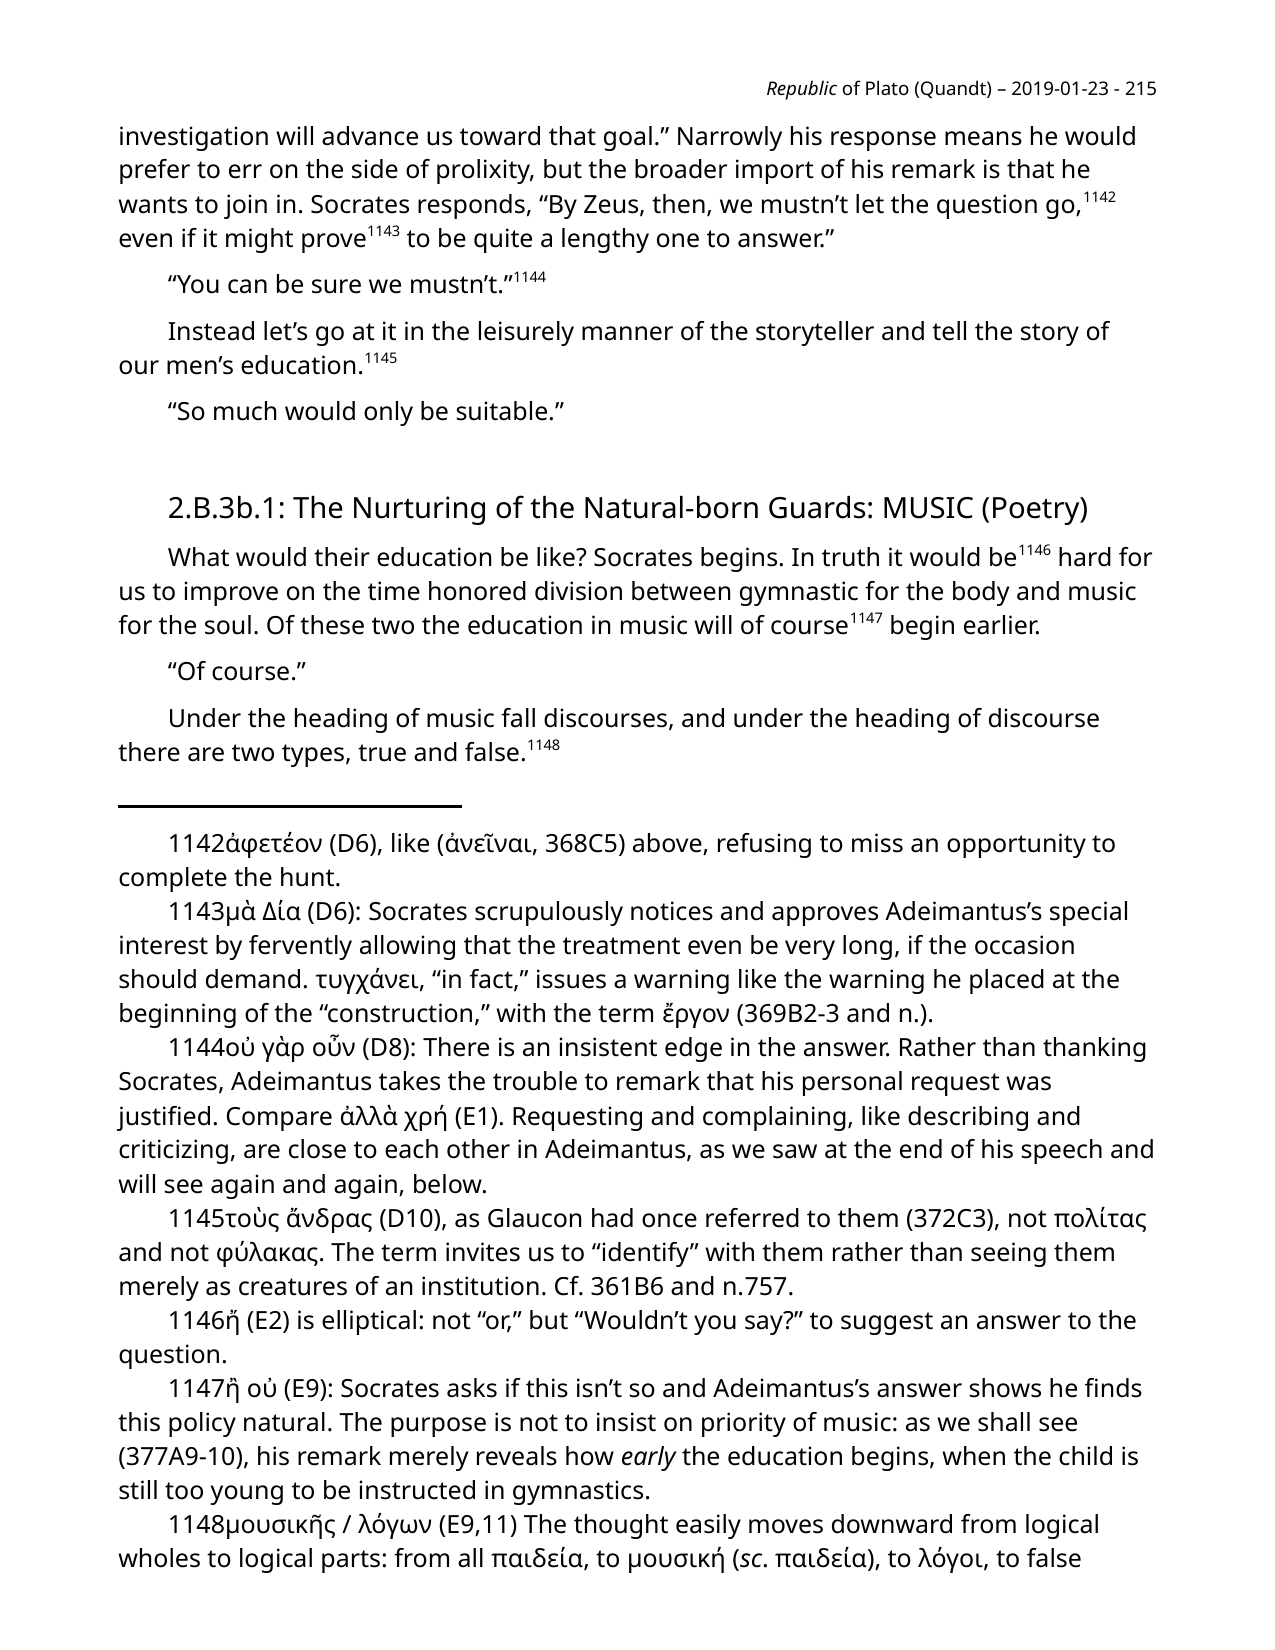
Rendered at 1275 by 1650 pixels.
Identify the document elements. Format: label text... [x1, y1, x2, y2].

text ἢ οὐ (E9): Socrates asks if this isn’t so and Adeimantus’s answer shows he finds this policy natural. The purpose is not to insist on priority of music: as we shall see (377A9-10), his remark merely reveals how early the education begins, when the child is still too young to be instructed in gymnastics. [118, 1371, 1157, 1507]
subtitle 2.B.3b.1: The Nurturing of the Natural-born Guards: MUSIC (Poetry) [118, 487, 1157, 527]
text Under the heading of music fall discourses, and under the heading of discourse there are two types, true and false. [118, 701, 1157, 769]
text “Of course.” [118, 654, 1157, 688]
text μουσικῆς / λόγων (E9,11) The thought easily moves downward from logical wholes to logical parts: from all παιδεία, to μουσική (sc. παιδεία), to λόγοι, to false λόγοι. The genitives μουσικῆς and λόγων, placed in the initial position, are genitives of the genus, a type of partitive genitive. The meaning of λόγοι is not as yet clear: that it should be included under μουσική is patent; whether it refers to the logical studies of the trivium, or to stories, or to historical accounts, is undecided. [118, 1507, 1157, 1575]
text “So much would only be suitable.” [118, 394, 1157, 428]
text ἀφετέον (D6), like (ἀνεῖναι, 368C5) above, refusing to miss an opportunity to complete the hunt. [118, 826, 1157, 894]
text “You can be sure we mustn’t.” [118, 267, 1157, 301]
text οὐ γὰρ οὖν (D8): There is an insistent edge in the answer. Rather than thanking Socrates, Adeimantus takes the trouble to remark that his personal request was justified. Compare ἀλλὰ χρή (E1). Requesting and complaining, like describing and criticizing, are close to each other in Adeimantus, as we saw at the end of his speech and will see again and again, below. [118, 1030, 1157, 1200]
text μὰ Δία (D6): Socrates scrupulously notices and approves Adeimantus’s special interest by fervently allowing that the treatment even be very long, if the occasion should demand. τυγχάνει, “in fact,” issues a warning like the warning he placed at the beginning of the “construction,” with the term ἔργον (369B2-3 and n.). [118, 894, 1157, 1030]
text ἤ (E2) is elliptical: not “or,” but “Wouldn’t you say?” to suggest an answer to the question. [118, 1302, 1157, 1371]
text Glaucon’s brother now answered. “I for my part surely expect that this investigation will advance us toward that goal.” Narrowly his response means he would prefer to err on the side of prolixity, but the broader import of his remark is that he wants to join in. Socrates responds, “By Zeus, then, we mustn’t let the question go, even if it might prove to be quite a lengthy one to answer.” [118, 118, 1157, 254]
text Instead let’s go at it in the leisurely manner of the storyteller and tell the story of our men’s education. [118, 313, 1157, 382]
text τοὺς ἄνδρας (D10), as Glaucon had once referred to them (372C3), not πολίτας and not φύλακας. The term invites us to “identify” with them rather than seeing them merely as creatures of an institution. Cf. 361B6 and n.757. [118, 1200, 1157, 1302]
text What would their education be like? Socrates begins. In truth it would be hard for us to improve on the time honored division between gymnastic for the body and music for the soul. Of these two the education in music will of course begin earlier. [118, 539, 1157, 642]
